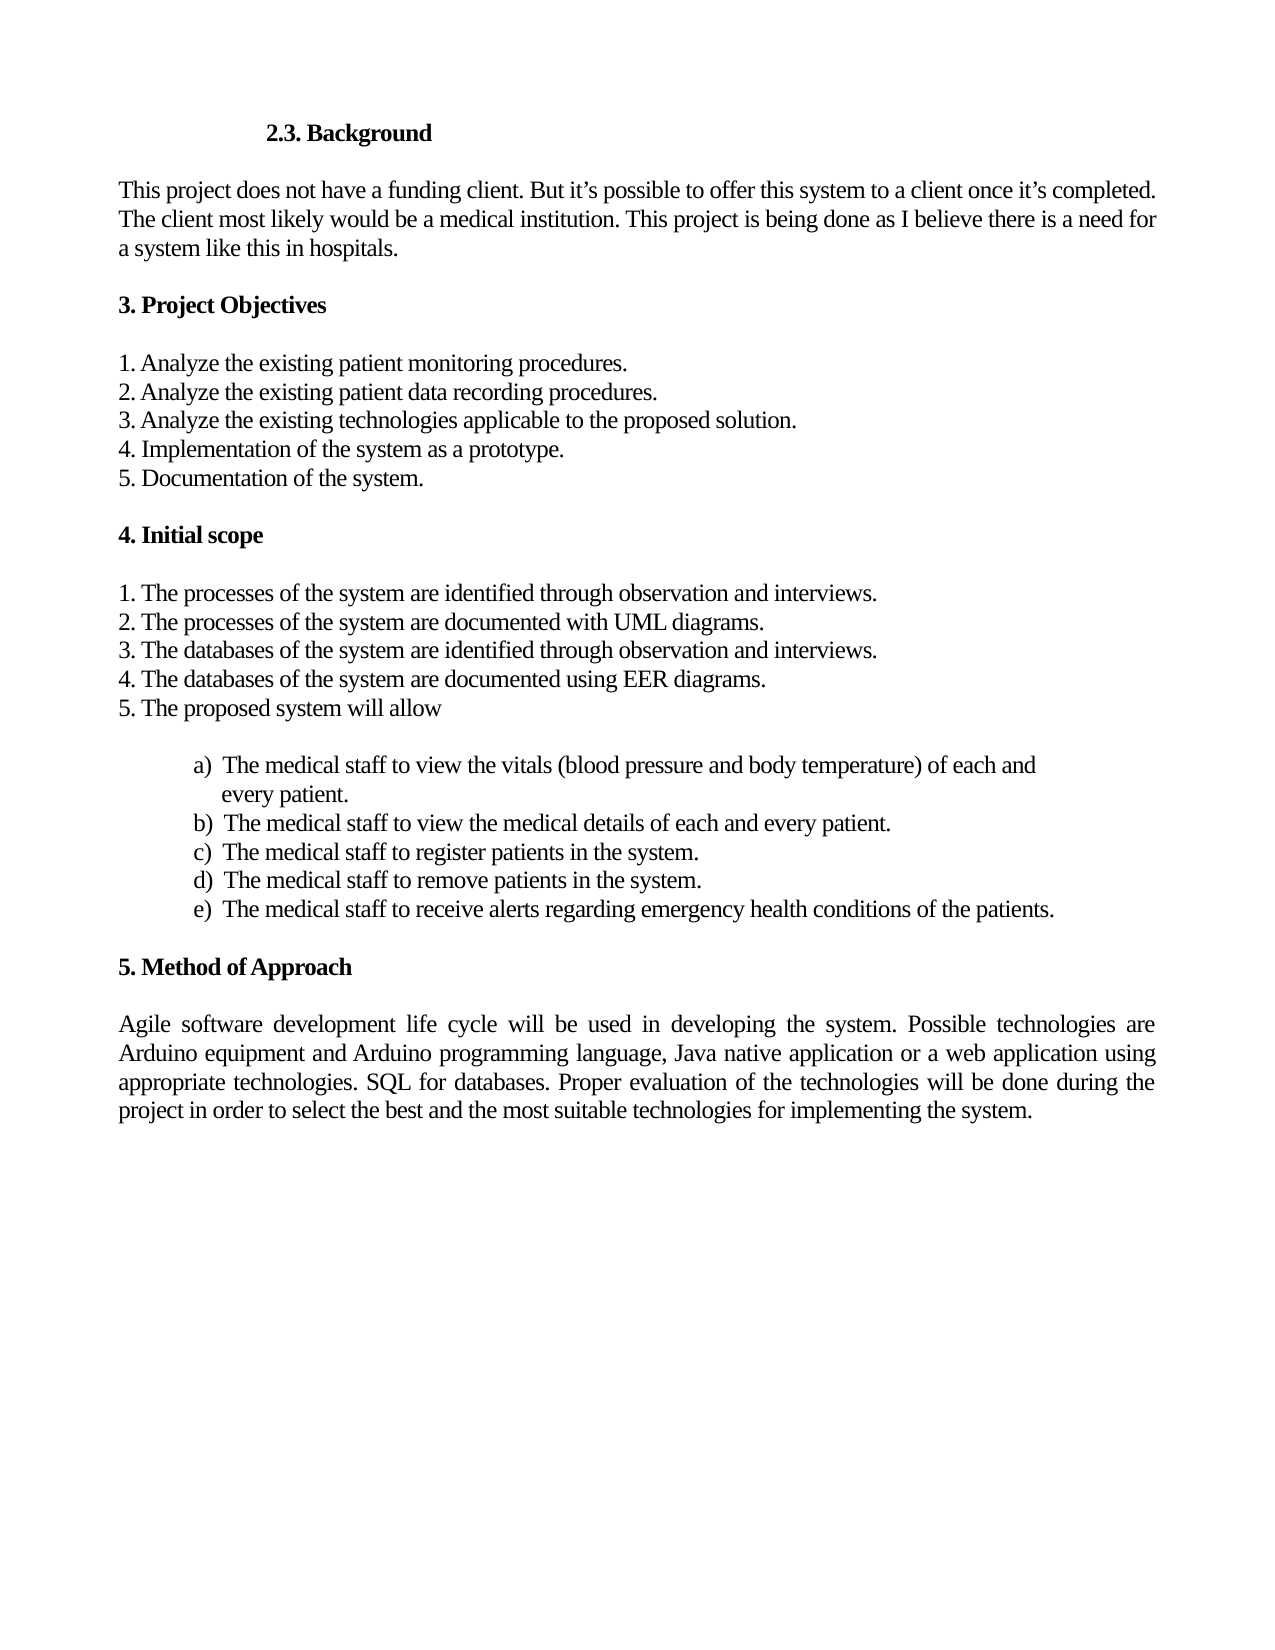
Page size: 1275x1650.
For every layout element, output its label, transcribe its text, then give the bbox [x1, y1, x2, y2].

text 4. Implementation of the system as a prototype. [118, 434, 1157, 463]
text a) The medical staff to view the vitals (blood pressure and body temperature) of each and [193, 751, 1157, 779]
text c) The medical staff to register patients in the system. [193, 837, 1157, 866]
text 1. Analyze the existing patient monitoring procedures. [118, 348, 1157, 377]
text 5. Method of Approach [118, 952, 1157, 981]
text 3. Analyze the existing technologies applicable to the proposed solution. [118, 406, 1157, 434]
text 1. The processes of the system are identified through observation and interviews. [118, 578, 1157, 607]
text 3. Project Objectives [118, 291, 1157, 319]
text every patient. [193, 779, 1157, 808]
text 2.3. Background [118, 118, 1157, 147]
text 4. The databases of the system are documented using EER diagrams. [118, 664, 1157, 693]
text This project does not have a funding client. But it’s possible to offer this system to a client once it’s completed. The client most likely would be a medical institution. This project is being done as I believe there is a need for a system like this in hospitals. [118, 176, 1157, 262]
text 5. Documentation of the system. [118, 463, 1157, 492]
text d) The medical staff to remove patients in the system. [193, 866, 1157, 894]
text 3. The databases of the system are identified through observation and interviews. [118, 636, 1157, 664]
text Agile software development life cycle will be used in developing the system. Possible technologies are Arduino equipment and Arduino programming language, Java native application or a web application using appropriate technologies. SQL for databases. Proper evaluation of the technologies will be done during the project in order to select the best and the most suitable technologies for implementing the system. [118, 1009, 1157, 1124]
text 5. The proposed system will allow [118, 693, 1157, 722]
text e) The medical staff to receive alerts regarding emergency health conditions of the patients. [193, 894, 1157, 923]
text 2. Analyze the existing patient data recording procedures. [118, 377, 1157, 406]
text b) The medical staff to view the medical details of each and every patient. [193, 808, 1157, 837]
text 2. The processes of the system are documented with UML diagrams. [118, 607, 1157, 636]
text 4. Initial scope [118, 521, 1157, 549]
